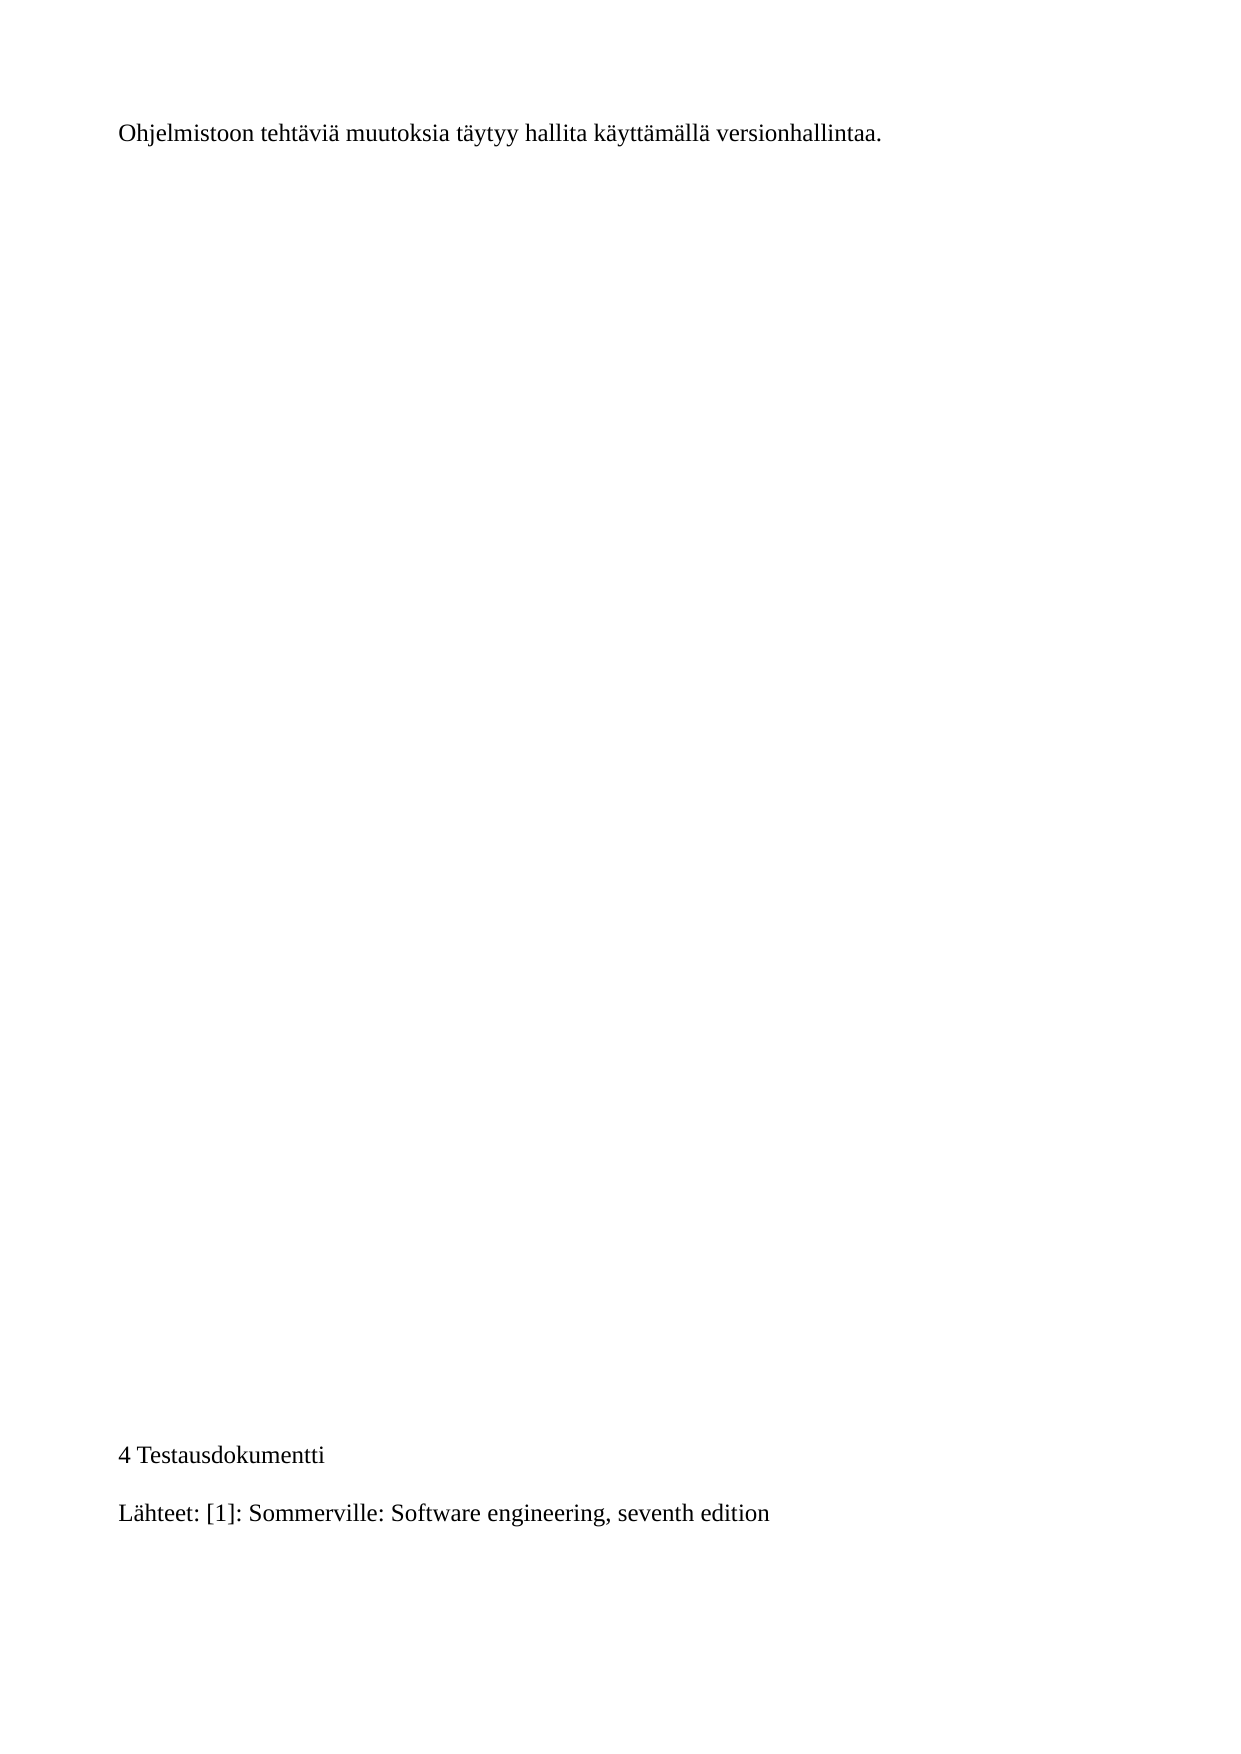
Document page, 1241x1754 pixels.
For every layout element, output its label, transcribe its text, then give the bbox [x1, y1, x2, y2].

text Lähteet: [1]: Sommerville: Software engineering, seventh edition [118, 1498, 1122, 1527]
text 4 Testausdokumentti [118, 1441, 1122, 1469]
text Ohjelmistoon tehtäviä muutoksia täytyy hallita käyttämällä versionhallintaa. [118, 118, 1122, 147]
